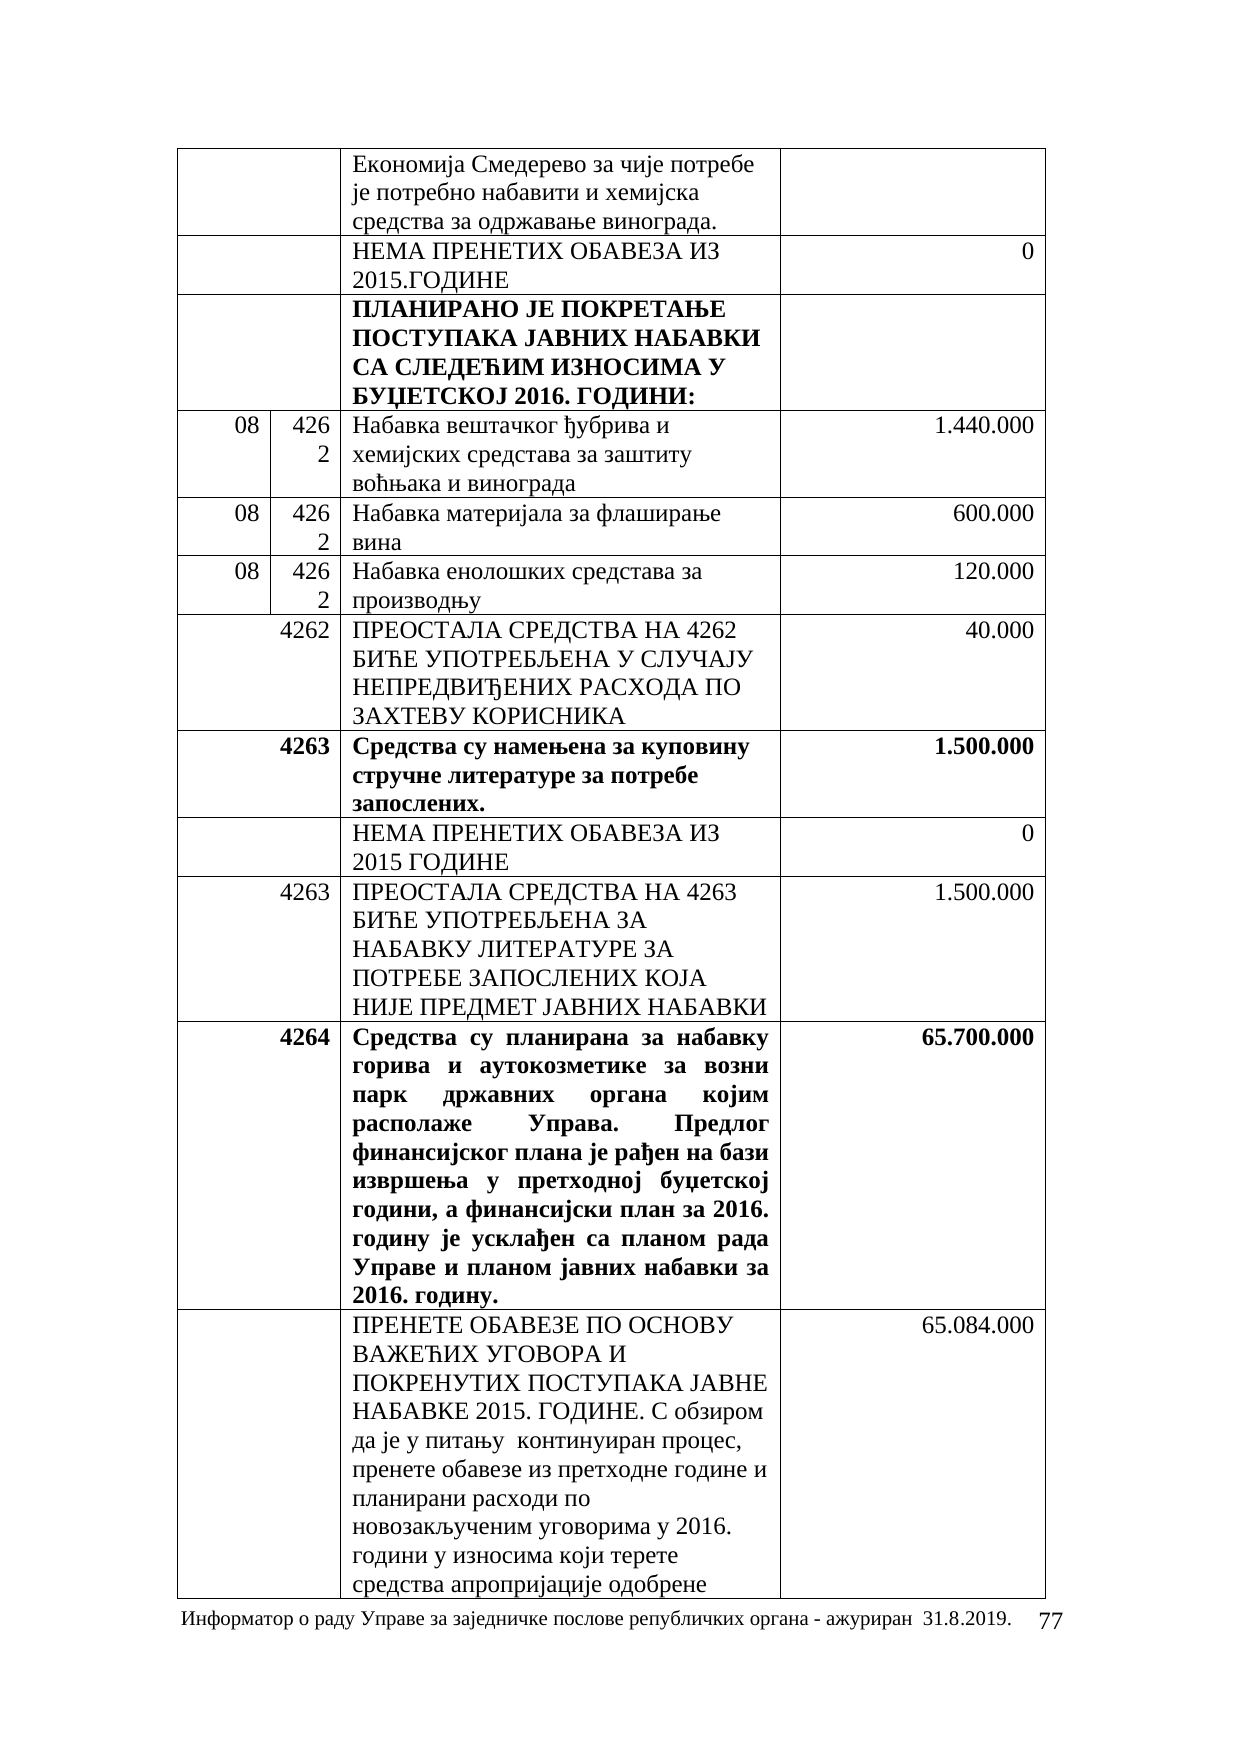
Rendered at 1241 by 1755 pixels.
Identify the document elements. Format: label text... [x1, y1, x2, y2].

table_cell 65.700.000 [781, 1022, 1045, 1309]
table_cell ПРЕОСТАЛА СРЕДСТВА НА 4263 БИЋЕ УПОТРЕБЉЕНА ЗА НАБАВКУ ЛИТЕРАТУРЕ ЗА ПОТРЕБЕ ЗАПОСЛЕНИХ КОЈА НИЈЕ ПРЕДМЕТ ЈАВНИХ НАБАВКИ [341, 877, 780, 1021]
table_cell 4264 [178, 1022, 340, 1309]
table_cell 4262 [271, 498, 340, 555]
table_cell 0 [781, 818, 1045, 876]
table_cell ПРЕНЕТЕ ОБАВЕЗЕ ПО ОСНОВУ ВАЖЕЋИХ УГОВОРА И ПОКРЕНУТИХ ПОСТУПАКА ЈАВНЕ НАБАВКЕ 2015. ГОДИНЕ. С обзиром да је у питању континуиран процес, пренете обавезе из претходне године и планирани расходи по новозакљученим уговорима у 2016. години у износима који терете средства апропријације одобрене [341, 1310, 780, 1598]
table_cell [178, 295, 340, 409]
table_cell 08 [178, 411, 270, 497]
table_cell 08 [178, 498, 270, 555]
table_cell 4262 [178, 615, 340, 730]
table_cell 1.500.000 [781, 877, 1045, 1021]
table_cell 1.500.000 [781, 731, 1045, 817]
table_cell 08 [178, 556, 270, 614]
table_cell Набавка вештачког ђубрива и хемијских средстава за заштиту воћњака и винограда [341, 411, 780, 497]
table_cell [781, 295, 1045, 409]
table_cell [178, 236, 340, 293]
table_cell НЕМА ПРЕНЕТИХ ОБАВЕЗА ИЗ 2015.ГОДИНЕ [341, 236, 780, 293]
table_cell Средства су планирана за набавку горива и аутокозметике за возни парк државних органа којим располаже Управа. Предлог финансијског плана је рађен на бази извршења у претходној буџетској години, а финансијски план за 2016. годину је усклађен са планом рада Управе и планом јавних набавки за 2016. годину. [341, 1022, 780, 1309]
table_cell Економија Смедерево за чије потребе је потребно набавити и хемијска средства за одржавање винограда. [341, 149, 780, 235]
table_cell ПРЕОСТАЛА СРЕДСТВА НА 4262 БИЋЕ УПОТРЕБЉЕНА У СЛУЧАЈУ НЕПРЕДВИЂЕНИХ РАСХОДА ПО ЗАХТЕВУ КОРИСНИКА [341, 615, 780, 730]
table_cell ПЛАНИРАНО ЈЕ ПОКРЕТАЊЕ ПОСТУПАКА ЈАВНИХ НАБАВКИ СА СЛЕДЕЋИМ ИЗНОСИМА У БУЏЕТСКОЈ 2016. ГОДИНИ: [341, 295, 780, 409]
table_cell Набавка материјала за флаширање вина [341, 498, 780, 555]
table_cell 40.000 [781, 615, 1045, 730]
table_cell НЕМА ПРЕНЕТИХ ОБАВЕЗА ИЗ 2015 ГОДИНЕ [341, 818, 780, 876]
table_cell [178, 1310, 340, 1598]
table_cell [178, 149, 340, 235]
table_cell [178, 818, 340, 876]
table_cell 4263 [178, 877, 340, 1021]
table_cell [781, 149, 1045, 235]
table_cell 0 [781, 236, 1045, 293]
table_cell 120.000 [781, 556, 1045, 614]
table_cell Набавка енолошких средстава за производњу [341, 556, 780, 614]
table_cell 65.084.000 [781, 1310, 1045, 1598]
table_cell Средства су намењена за куповину стручне литературе за потребе запослених. [341, 731, 780, 817]
table_cell 4263 [178, 731, 340, 817]
table_cell 4262 [271, 556, 340, 614]
table_cell 4262 [271, 411, 340, 497]
table_cell 600.000 [781, 498, 1045, 555]
table_cell 1.440.000 [781, 411, 1045, 497]
